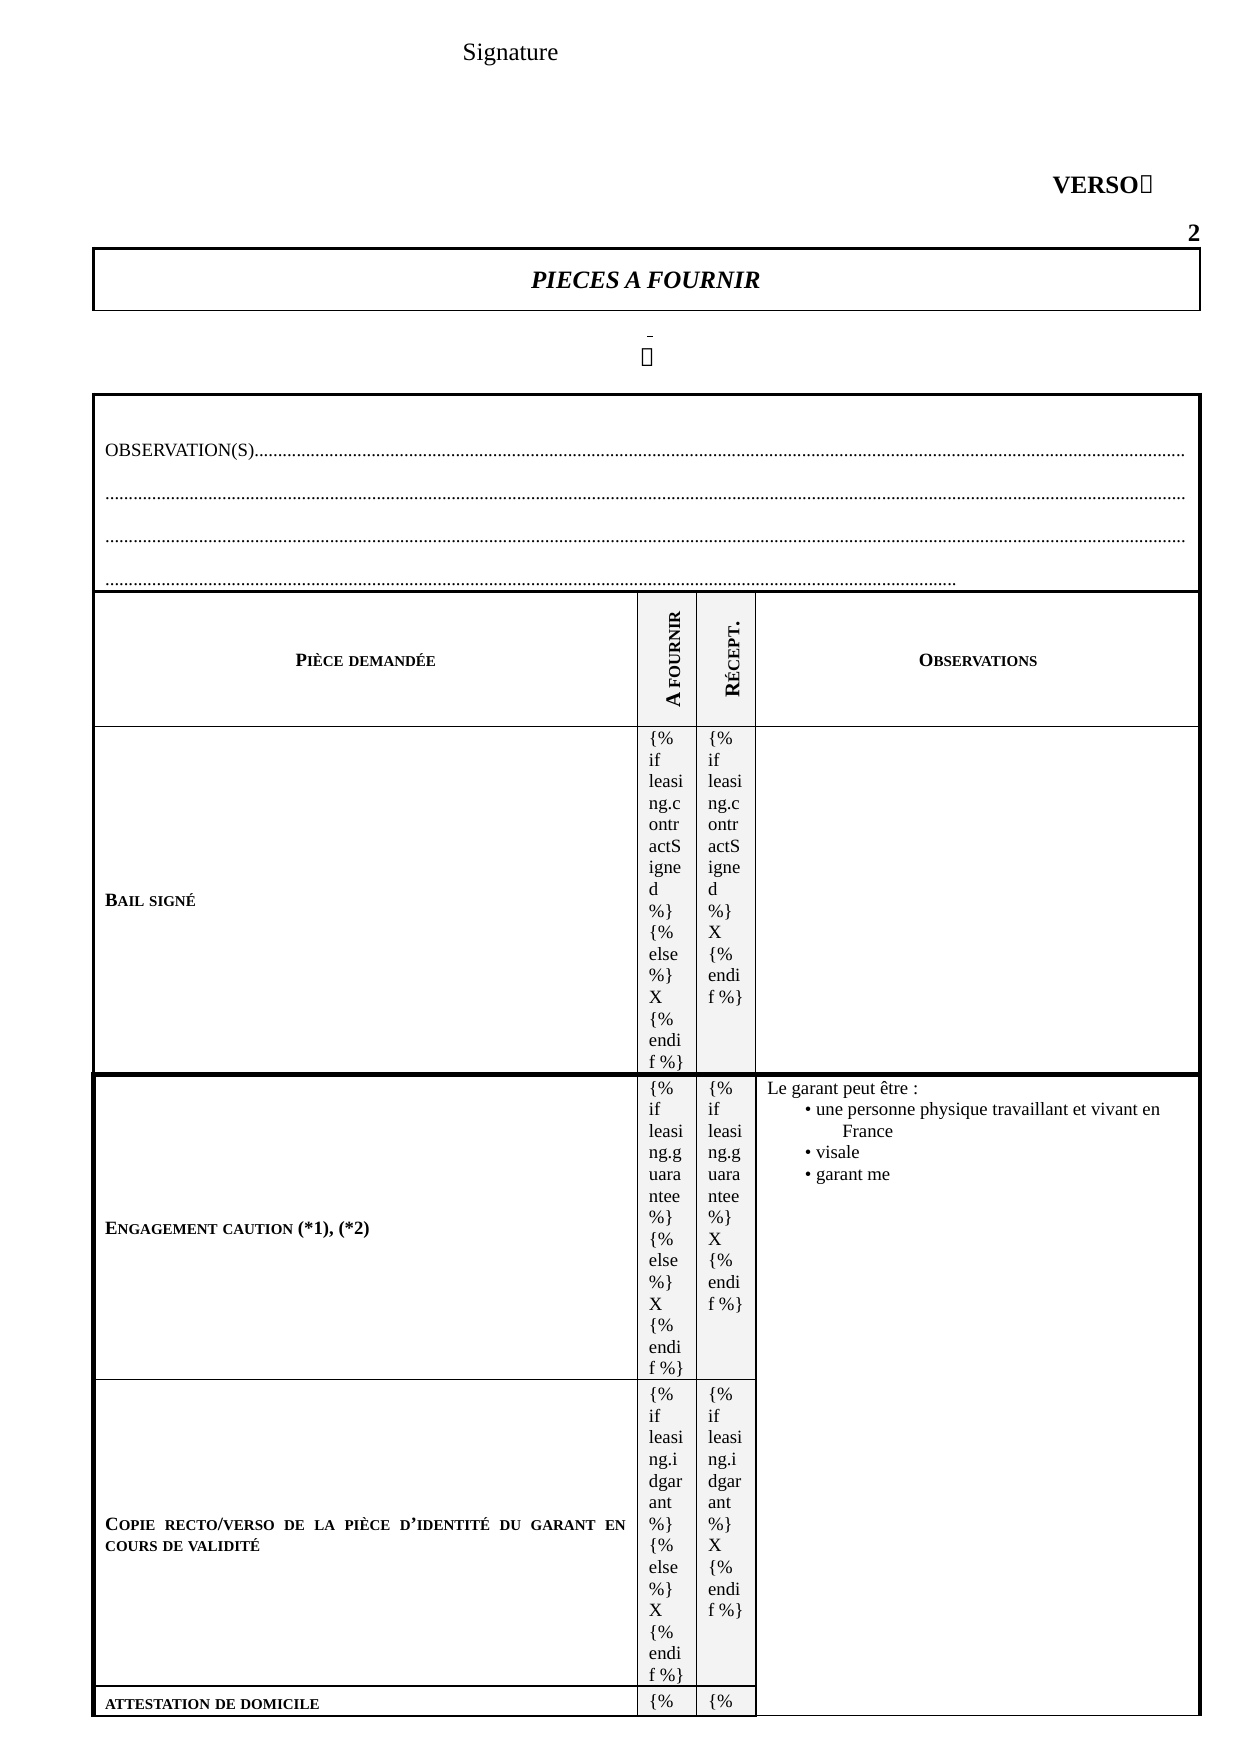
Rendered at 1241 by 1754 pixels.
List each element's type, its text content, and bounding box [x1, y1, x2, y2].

table_cell {% if leasing.guarantee %}{% else %} X {% endif %} [638, 1077, 696, 1379]
text VERSO [979, 167, 1200, 201]
table_cell Le garant peut être : une personne physique travaillant et vivant en France visale garant me [757, 1077, 1198, 1715]
table_cell Récept. [697, 593, 755, 726]
table_cell {% [697, 1687, 755, 1715]
table_cell {% if leasing.idgarant %}{% else %} X {% endif %} [638, 1380, 696, 1685]
table_cell Bail signé [95, 727, 637, 1072]
table_cell {% if leasing.guarantee %} X {% endif %} [697, 1077, 755, 1379]
text  [94, 339, 1200, 373]
table_cell [756, 727, 1198, 1072]
table_cell Copie recto/verso de la pièce d’identité du garant en cours de validité [96, 1380, 637, 1685]
table_cell {% if leasing.contractSigned %} X {% endif %} [697, 727, 755, 1072]
text Signature [462, 37, 1200, 66]
table_cell {% [638, 1687, 696, 1715]
table_cell {% if leasing.idgarant %} X {% endif %} [697, 1380, 755, 1685]
table_header OBSERVATION(S)........................................................................................................................................................................................................................................................................................................................................................................................................................................................................................................................................................................................................................................................................................................................................................................................................................................................................... [95, 396, 1198, 590]
table_cell {% if leasing.contractSigned %} {% else %} X {% endif %} [638, 727, 696, 1072]
table_cell A fournir [638, 593, 696, 726]
table_header PIECES A FOURNIR [95, 250, 1199, 309]
table_cell attestation de domicile [96, 1687, 637, 1715]
table_cell Observations [756, 593, 1198, 726]
table_cell Pièce demandée [95, 593, 637, 726]
text 2 [94, 218, 1200, 247]
table_cell Engagement caution (*1), (*2) [96, 1077, 637, 1379]
